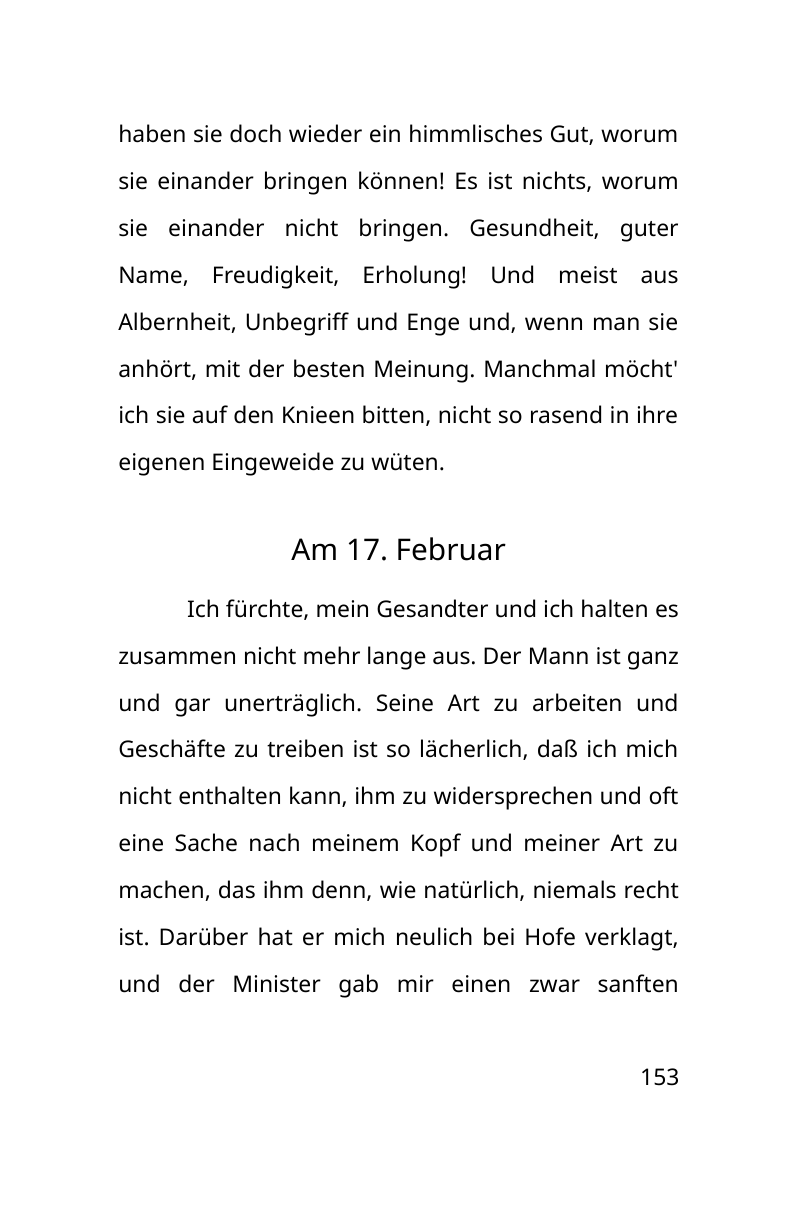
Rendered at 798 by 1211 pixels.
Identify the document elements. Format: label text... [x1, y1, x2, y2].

text Ich fürchte, mein Gesandter und ich halten es zusammen nicht mehr lange aus. Der Mann ist ganz und gar unerträglich. Seine Art zu arbeiten und Geschäfte zu treiben ist so lächerlich, daß ich mich nicht enthalten kann, ihm zu widersprechen und oft eine Sache nach meinem Kopf und meiner Art zu machen, das ihm denn, wie natürlich, niemals recht ist. Darüber hat er mich neulich bei Hofe verklagt, und der Minister gab mir einen zwar sanften [118, 593, 679, 999]
text haben sie doch wieder ein himmlisches Gut, worum sie einander bringen können! Es ist nichts, worum sie einander nicht bringen. Gesundheit, guter Name, Freudigkeit, Erholung! Und meist aus Albernheit, Unbegriff und Enge und, wenn man sie anhört, mit der besten Meinung. Manchmal möcht' ich sie auf den Knieen bitten, nicht so rasend in ihre eigenen Eingeweide zu wüten. [118, 118, 679, 477]
subtitle Am 17. Februar [118, 528, 679, 569]
